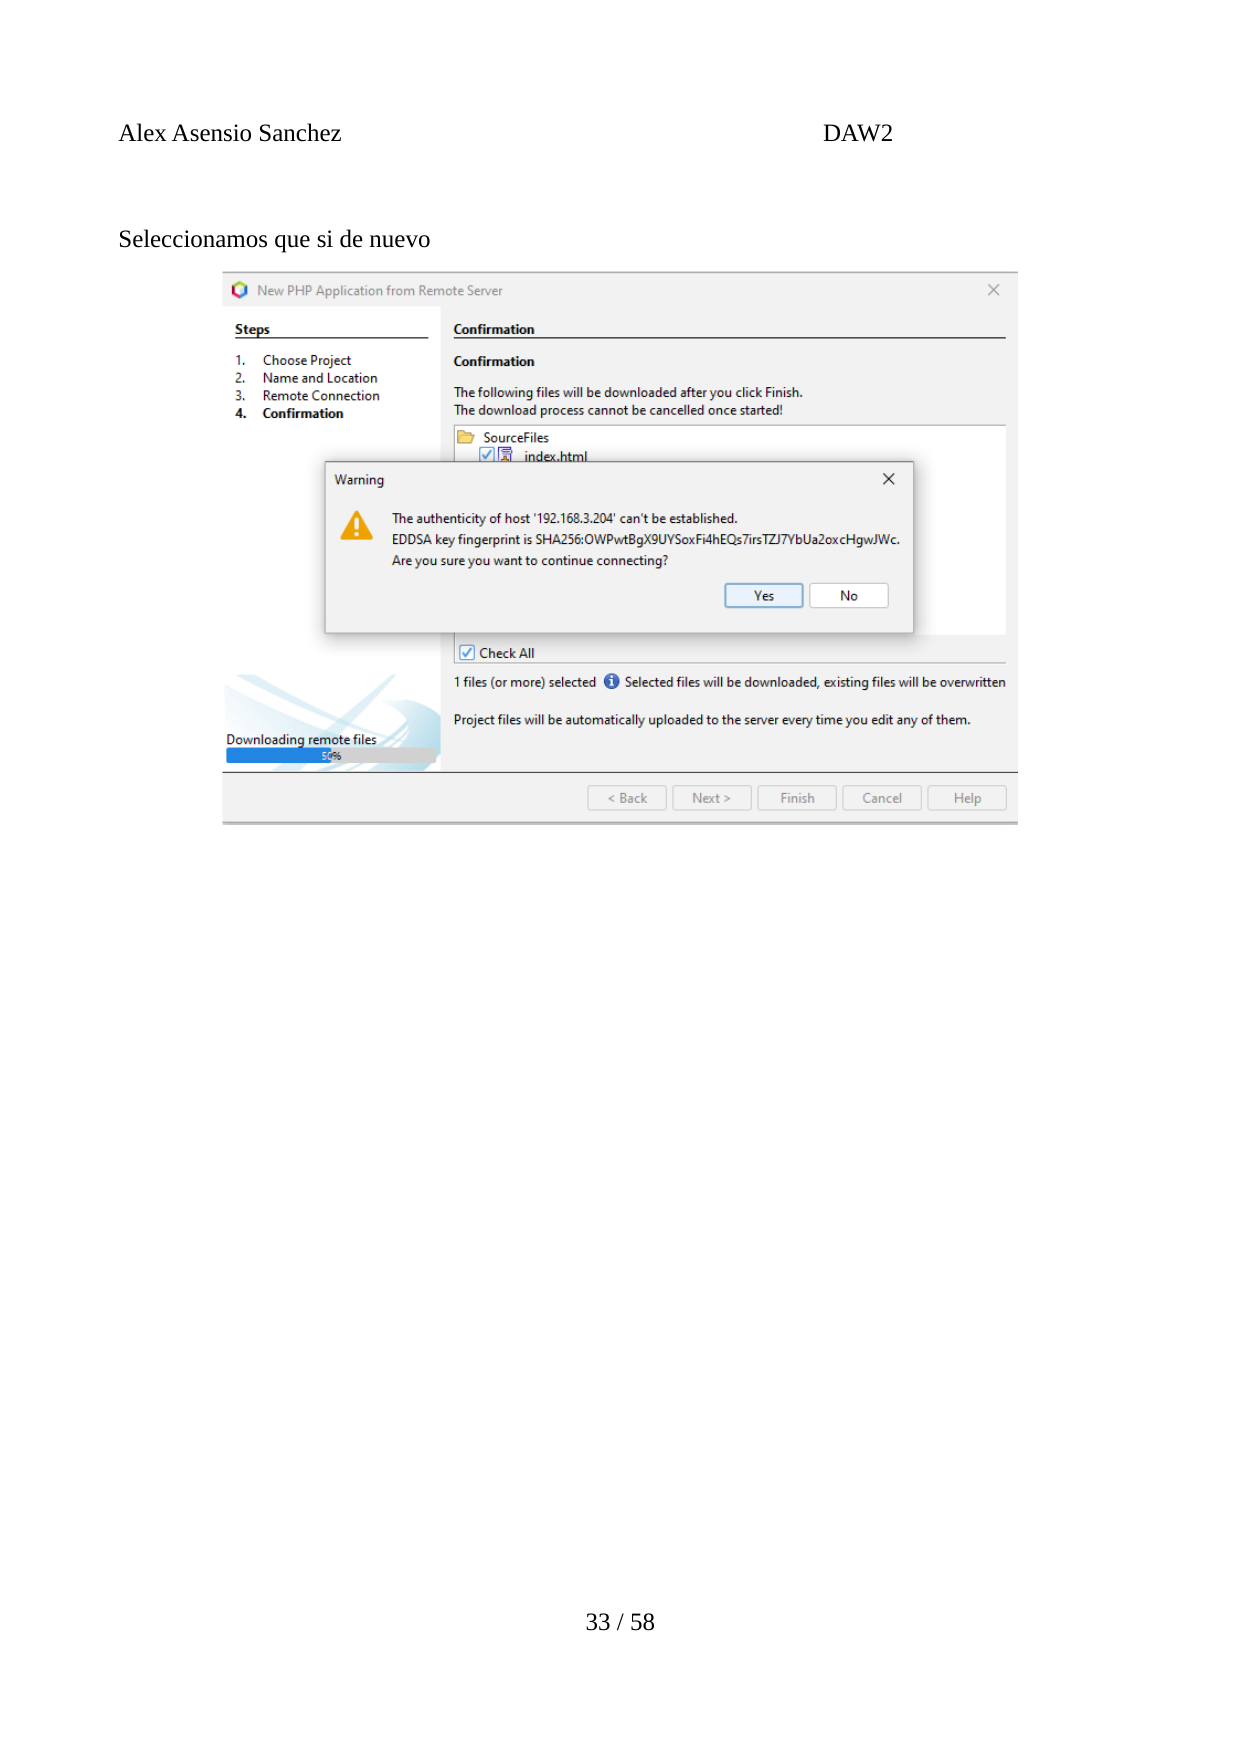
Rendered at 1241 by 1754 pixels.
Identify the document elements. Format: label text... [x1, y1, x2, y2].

picture [222, 271, 1018, 825]
text Seleccionamos que si de nuevo [118, 224, 1122, 253]
